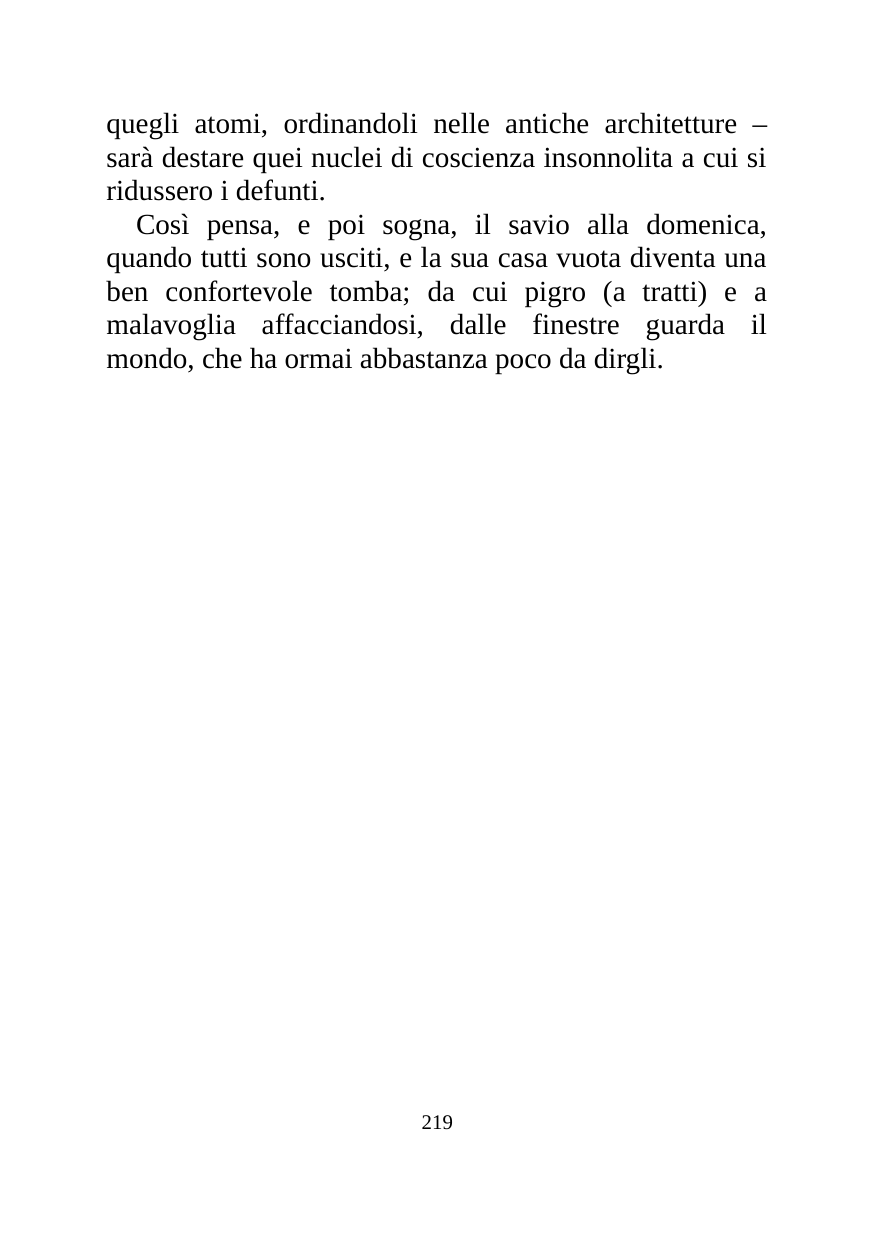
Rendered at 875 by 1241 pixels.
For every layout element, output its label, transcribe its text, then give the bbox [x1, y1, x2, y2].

text Così pensa, e poi sogna, il savio alla domenica, quando tutti sono usciti, e la sua casa vuota diventa una ben confortevole tomba; da cui pigro (a tratti) e a malavoglia affacciandosi, dalle finestre guarda il mondo, che ha ormai abbastanza poco da dirgli. [106, 207, 768, 374]
text quegli atomi, ordinandoli nelle antiche architetture – sarà destare quei nuclei di coscienza insonnolita a cui si ridussero i defunti. [106, 106, 768, 207]
